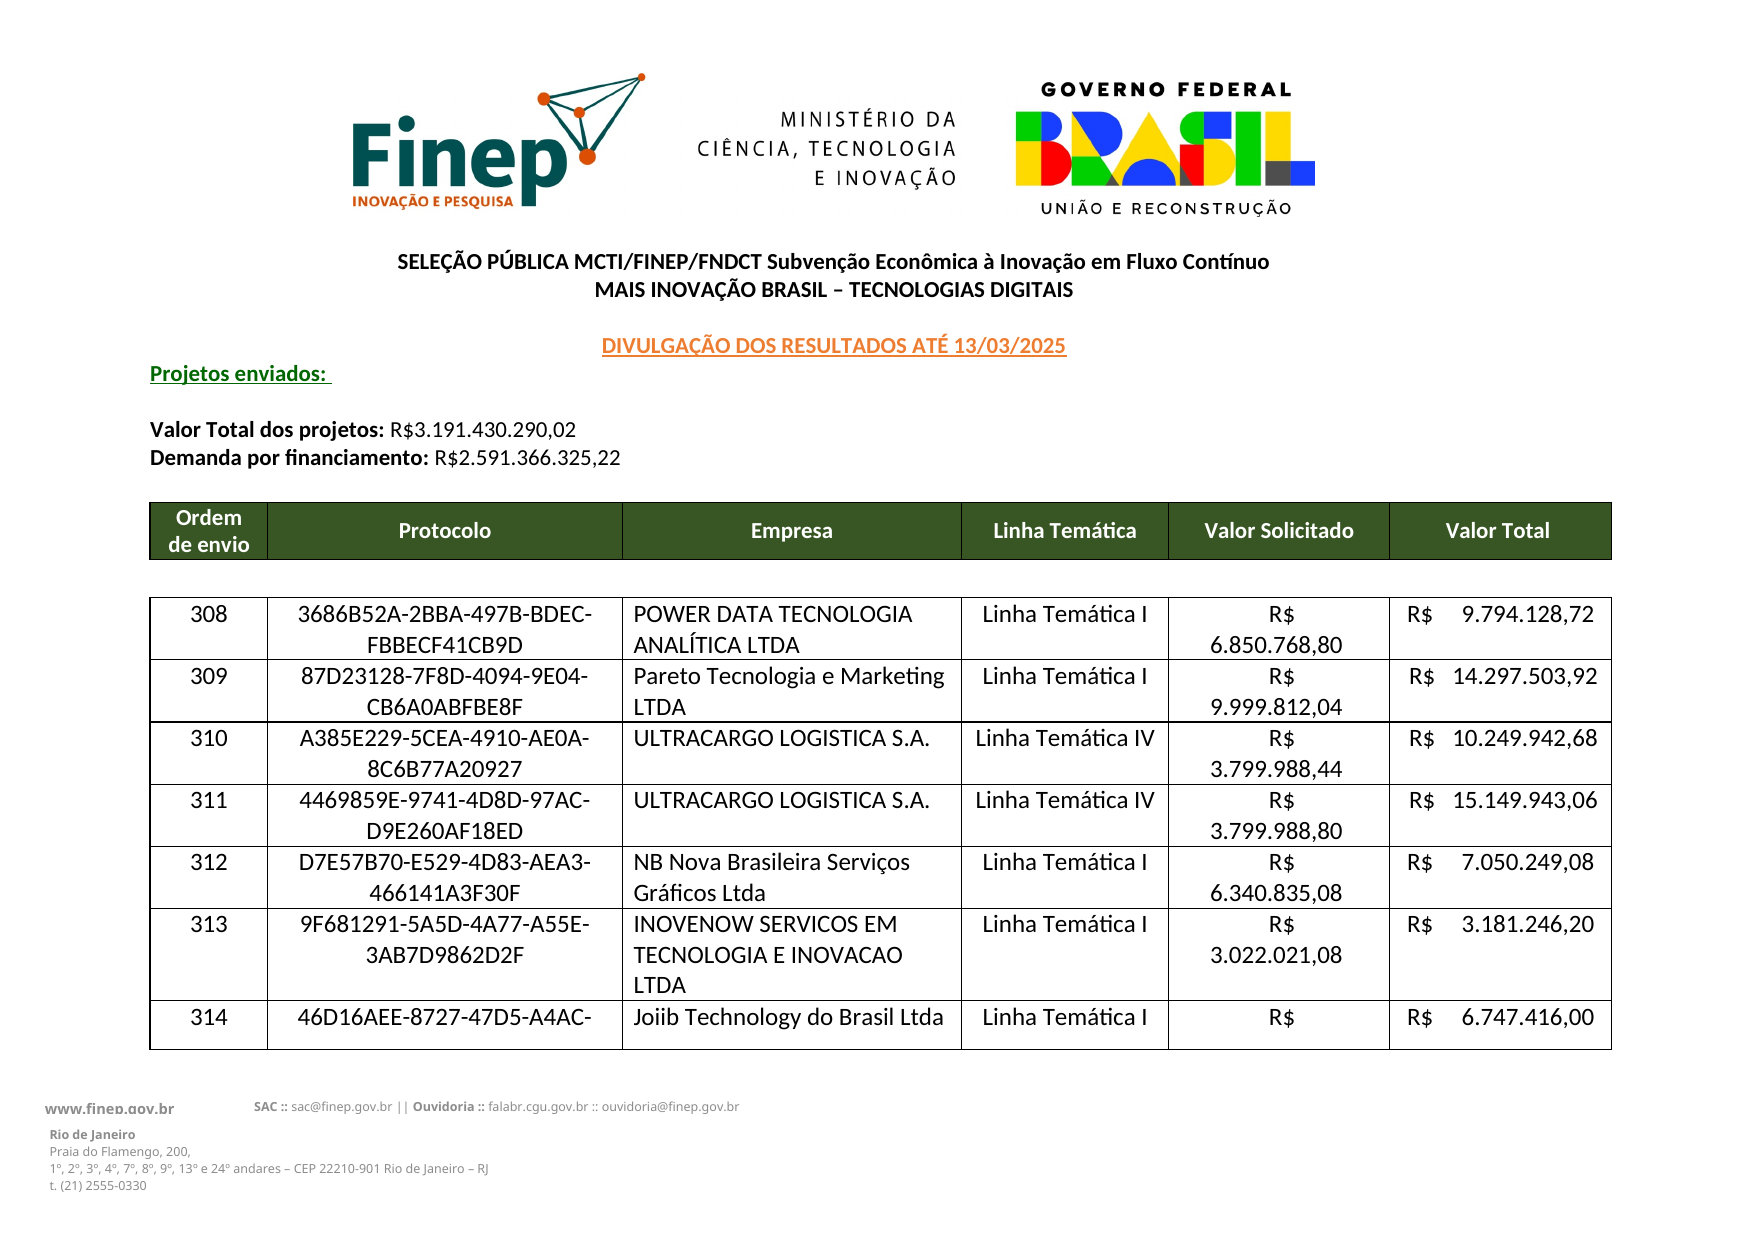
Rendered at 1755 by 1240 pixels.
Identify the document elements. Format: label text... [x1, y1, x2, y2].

table_cell R$ 3.799.988,44 [1169, 723, 1389, 783]
table_cell A385E229-5CEA-4910-AE0A-8C6B77A20927 [268, 723, 622, 783]
table_cell 311 [151, 785, 267, 846]
table_cell R$ 14.297.503,92 [1390, 660, 1611, 721]
table_cell POWER DATA TECNOLOGIA ANALÍTICA LTDA [623, 598, 961, 659]
table_cell INOVENOW SERVICOS EM TECNOLOGIA E INOVACAO LTDA [623, 909, 961, 1000]
table_cell Linha Temática I [962, 1001, 1168, 1049]
table_cell R$ 3.022.021,08 [1169, 909, 1389, 1000]
table_cell 3686B52A-2BBA-497B-BDEC-FBBECF41CB9D [268, 598, 622, 659]
table_cell R$ 3.181.246,20 [1390, 909, 1611, 1000]
table_cell 310 [151, 723, 267, 783]
table_cell R$ 6.850.768,80 [1169, 598, 1389, 659]
table_cell 87D23128-7F8D-4094-9E04-CB6A0ABFBE8F [268, 660, 622, 721]
table_cell R$ 7.050.249,08 [1390, 847, 1611, 908]
table_cell Linha Temática I [962, 598, 1168, 659]
table_cell R$ 6.340.835,08 [1169, 847, 1389, 908]
table_cell 4469859E-9741-4D8D-97AC-D9E260AF18ED [268, 785, 622, 846]
table_cell ULTRACARGO LOGISTICA S.A. [623, 723, 961, 783]
table_cell D7E57B70-E529-4D83-AEA3-466141A3F30F [268, 847, 622, 908]
table_cell Linha Temática IV [962, 785, 1168, 846]
table_cell R$ 15.149.943,06 [1390, 785, 1611, 846]
table_cell 46D16AEE-8727-47D5-A4AC- [268, 1001, 622, 1049]
table_cell R$ 6.747.416,00 [1390, 1001, 1611, 1049]
table_cell R$ 3.799.988,80 [1169, 785, 1389, 846]
table_cell R$ 9.794.128,72 [1390, 598, 1611, 659]
table_cell Linha Temática I [962, 660, 1168, 721]
table_cell 312 [151, 847, 267, 908]
table_cell NB Nova Brasileira Serviços Gráficos Ltda [623, 847, 961, 908]
table_cell Linha Temática I [962, 909, 1168, 1000]
table_cell R$ 10.249.942,68 [1390, 723, 1611, 783]
table_cell 308 [151, 598, 267, 659]
table_cell ULTRACARGO LOGISTICA S.A. [623, 785, 961, 846]
table_cell 9F681291-5A5D-4A77-A55E-3AB7D9862D2F [268, 909, 622, 1000]
table_cell Pareto Tecnologia e Marketing LTDA [623, 660, 961, 721]
table_cell Linha Temática I [962, 847, 1168, 908]
table_cell R$ 9.999.812,04 [1169, 660, 1389, 721]
table_cell Joiib Technology do Brasil Ltda [623, 1001, 961, 1049]
table_cell Linha Temática IV [962, 723, 1168, 783]
table_cell 309 [151, 660, 267, 721]
table_cell 313 [151, 909, 267, 1000]
table_cell R$ [1169, 1001, 1389, 1049]
table_cell 314 [151, 1001, 267, 1049]
